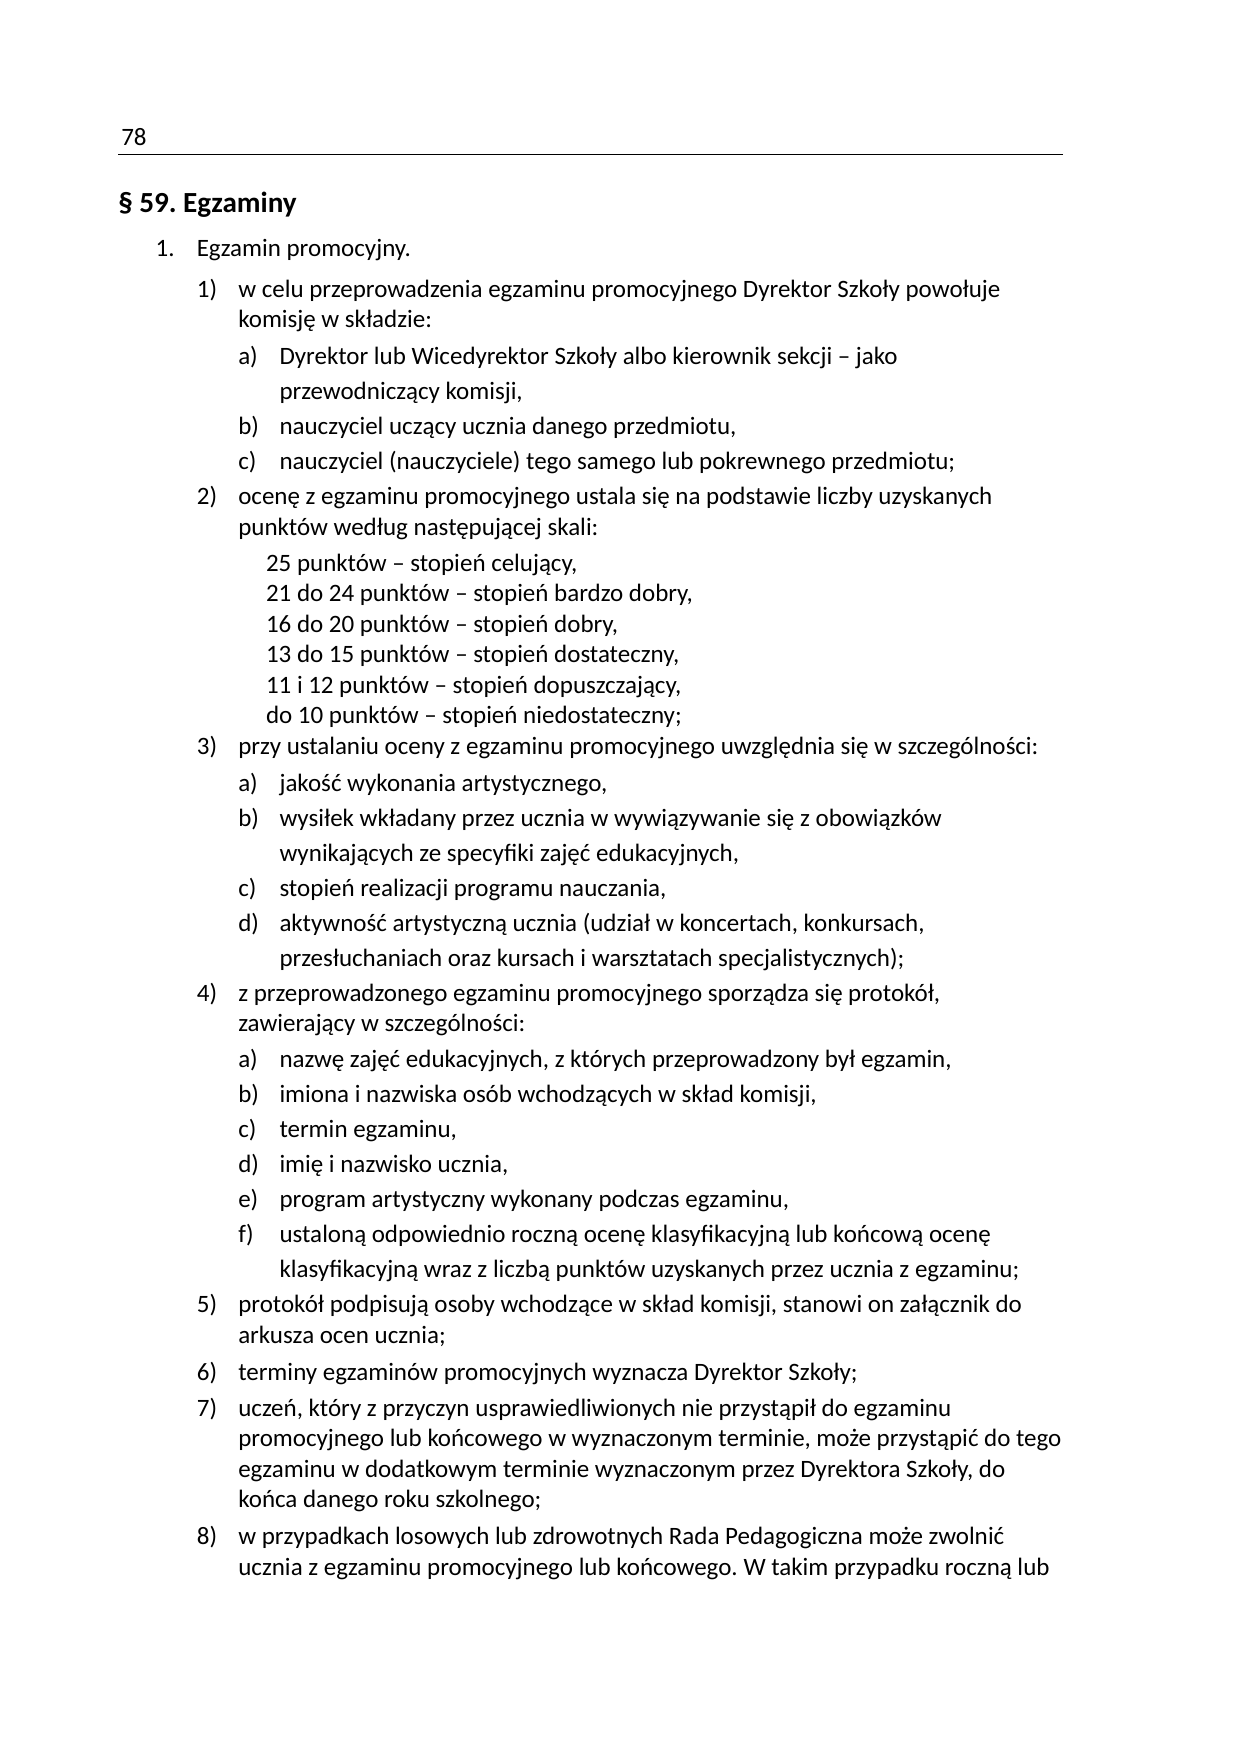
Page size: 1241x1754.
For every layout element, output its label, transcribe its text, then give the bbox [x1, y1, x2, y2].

list w przypadkach losowych lub zdrowotnych Rada Pedagogiczna może zwolnić ucznia z egzaminu promocyjnego lub końcowego. W takim przypadku roczną lub [197, 1520, 1063, 1581]
list nazwę zajęć edukacyjnych, z których przeprowadzony był egzamin, [238, 1044, 1063, 1074]
text 16 do 20 punktów – stopień dobry, [118, 608, 1063, 639]
list aktywność artystyczną ucznia (udział w koncertach, konkursach, przesłuchaniach oraz kursach i warsztatach specjalistycznych); [238, 907, 1063, 972]
list termin egzaminu, [238, 1114, 1063, 1144]
text 25 punktów – stopień celujący, [118, 547, 1063, 578]
list uczeń, który z przyczyn usprawiedliwionych nie przystąpił do egzaminu promocyjnego lub końcowego w wyznaczonym terminie, może przystąpić do tego egzaminu w dodatkowym terminie wyznaczonym przez Dyrektora Szkoły, do końca danego roku szkolnego; [197, 1392, 1063, 1514]
list Dyrektor lub Wicedyrektor Szkoły albo kierownik sekcji – jako przewodniczący komisji, [238, 340, 1063, 406]
list z przeprowadzonego egzaminu promocyjnego sporządza się protokół, zawierający w szczególności: [197, 977, 1063, 1038]
list jakość wykonania artystycznego, [238, 767, 1063, 797]
list wysiłek wkładany przez ucznia w wywiązywanie się z obowiązków wynikających ze specyfiki zajęć edukacyjnych, [238, 802, 1063, 867]
list nauczyciel (nauczyciele) tego samego lub pokrewnego przedmiotu; [238, 445, 1063, 476]
list terminy egzaminów promocyjnych wyznacza Dyrektor Szkoły; [197, 1356, 1063, 1386]
list imię i nazwisko ucznia, [238, 1149, 1063, 1179]
list w celu przeprowadzenia egzaminu promocyjnego Dyrektor Szkoły powołuje komisję w składzie: [197, 273, 1063, 334]
list program artystyczny wykonany podczas egzaminu, [238, 1184, 1063, 1214]
list stopień realizacji programu nauczania, [238, 872, 1063, 902]
list nauczyciel uczący ucznia danego przedmiotu, [238, 410, 1063, 441]
subtitle § 59. Egzaminy [118, 184, 1063, 220]
list ustaloną odpowiednio roczną ocenę klasyfikacyjną lub końcową ocenę klasyfikacyjną wraz z liczbą punktów uzyskanych przez ucznia z egzaminu; [238, 1219, 1063, 1284]
text 11 i 12 punktów – stopień dopuszczający, [118, 669, 1063, 700]
list imiona i nazwiska osób wchodzących w skład komisji, [238, 1079, 1063, 1109]
list przy ustalaniu oceny z egzaminu promocyjnego uwzględnia się w szczególności: [197, 730, 1063, 761]
text do 10 punktów – stopień niedostateczny; [118, 700, 1063, 730]
list ocenę z egzaminu promocyjnego ustala się na podstawie liczby uzyskanych punktów według następującej skali: [197, 480, 1063, 541]
list Egzamin promocyjny. [155, 232, 1063, 263]
text 13 do 15 punktów – stopień dostateczny, [118, 639, 1063, 669]
list protokół podpisują osoby wchodzące w skład komisji, stanowi on załącznik do arkusza ocen ucznia; [197, 1289, 1063, 1350]
text 21 do 24 punktów – stopień bardzo dobry, [118, 578, 1063, 608]
